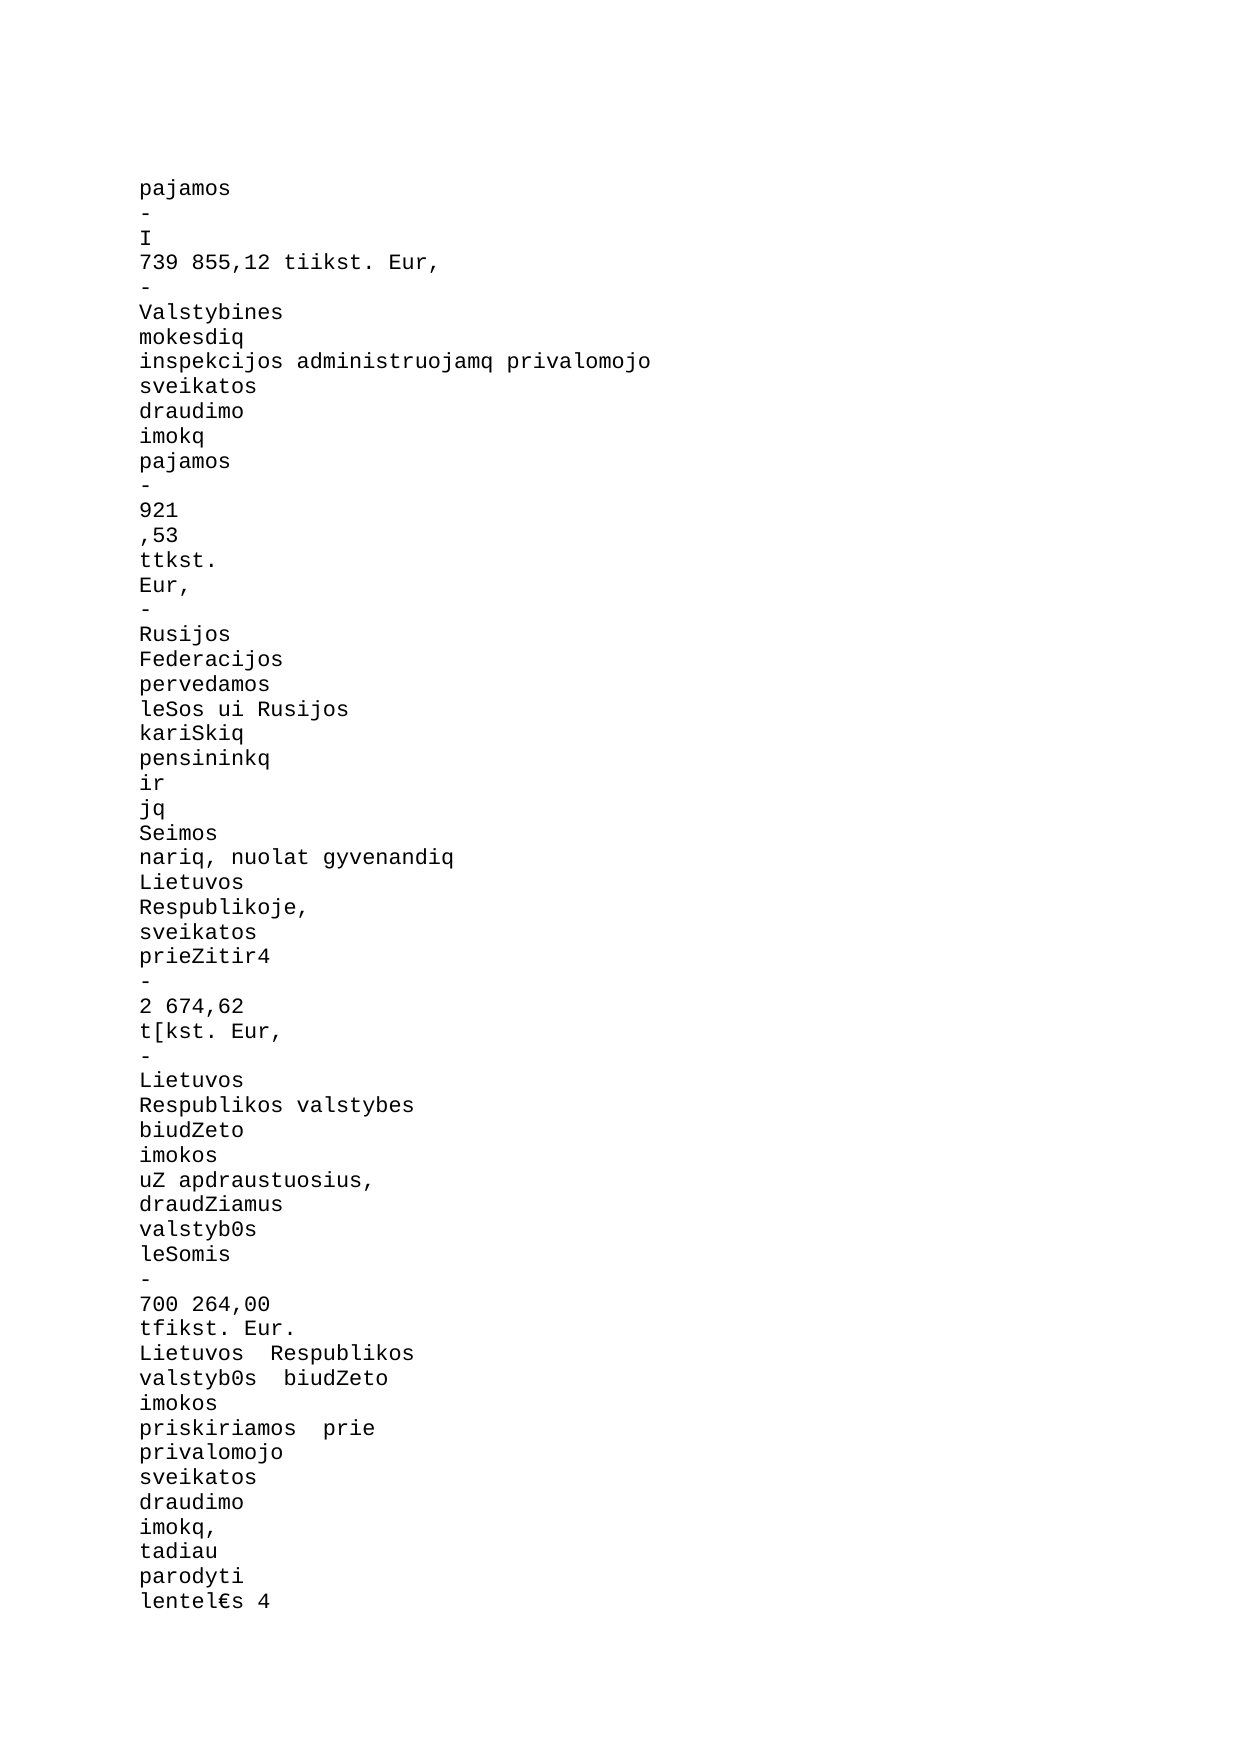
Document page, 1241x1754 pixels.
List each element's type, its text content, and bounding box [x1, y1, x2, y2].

text 739 855,12 tiikst. Eur, [139, 252, 1101, 276]
text ,53 [139, 524, 1101, 549]
text valstyb0s [139, 1218, 1101, 1243]
text Valstybines [139, 301, 1101, 326]
text Respublikoje, [139, 896, 1101, 921]
text valstyb0s biudZeto [139, 1367, 1101, 1392]
text sveikatos [139, 921, 1101, 946]
text imokq, [139, 1516, 1101, 1541]
text Rusijos [139, 623, 1101, 648]
text - [139, 475, 1101, 499]
text lentel€s 4 [139, 1590, 1101, 1615]
text - [139, 1268, 1101, 1293]
text - [139, 971, 1101, 995]
text biudZeto [139, 1119, 1101, 1144]
text pensininkq [139, 747, 1101, 772]
text leSomis [139, 1243, 1101, 1268]
text privalomojo [139, 1442, 1101, 1466]
text draudZiamus [139, 1194, 1101, 1218]
text - [139, 599, 1101, 623]
text 700 264,00 [139, 1293, 1101, 1318]
text mokesdiq [139, 326, 1101, 351]
text Federacijos [139, 648, 1101, 673]
text prieZitir4 [139, 946, 1101, 971]
text nariq, nuolat gyvenandiq [139, 847, 1101, 871]
text 921 [139, 499, 1101, 524]
text leSos ui Rusijos [139, 698, 1101, 723]
text Lietuvos [139, 871, 1101, 896]
text pajamos [139, 177, 1101, 202]
text sveikatos [139, 1466, 1101, 1491]
text kariSkiq [139, 723, 1101, 747]
text ir [139, 772, 1101, 797]
text - [139, 1045, 1101, 1070]
text - [139, 276, 1101, 301]
text parodyti [139, 1566, 1101, 1590]
text - [139, 202, 1101, 227]
text Lietuvos Respublikos [139, 1342, 1101, 1367]
text priskiriamos prie [139, 1417, 1101, 1442]
text tfikst. Eur. [139, 1318, 1101, 1342]
text inspekcijos administruojamq privalomojo [139, 351, 1101, 376]
text imokos [139, 1392, 1101, 1417]
text pervedamos [139, 673, 1101, 698]
text t[kst. Eur, [139, 1020, 1101, 1045]
text draudimo [139, 1491, 1101, 1516]
text imokos [139, 1144, 1101, 1169]
text Eur, [139, 574, 1101, 599]
text uZ apdraustuosius, [139, 1169, 1101, 1194]
text tadiau [139, 1541, 1101, 1566]
text ttkst. [139, 549, 1101, 574]
text jq [139, 797, 1101, 822]
text Lietuvos [139, 1070, 1101, 1094]
text 2 674,62 [139, 995, 1101, 1020]
text draudimo [139, 400, 1101, 425]
text Seimos [139, 822, 1101, 847]
text imokq [139, 425, 1101, 450]
text pajamos [139, 450, 1101, 475]
text Respublikos valstybes [139, 1094, 1101, 1119]
text I [139, 227, 1101, 252]
text sveikatos [139, 376, 1101, 400]
